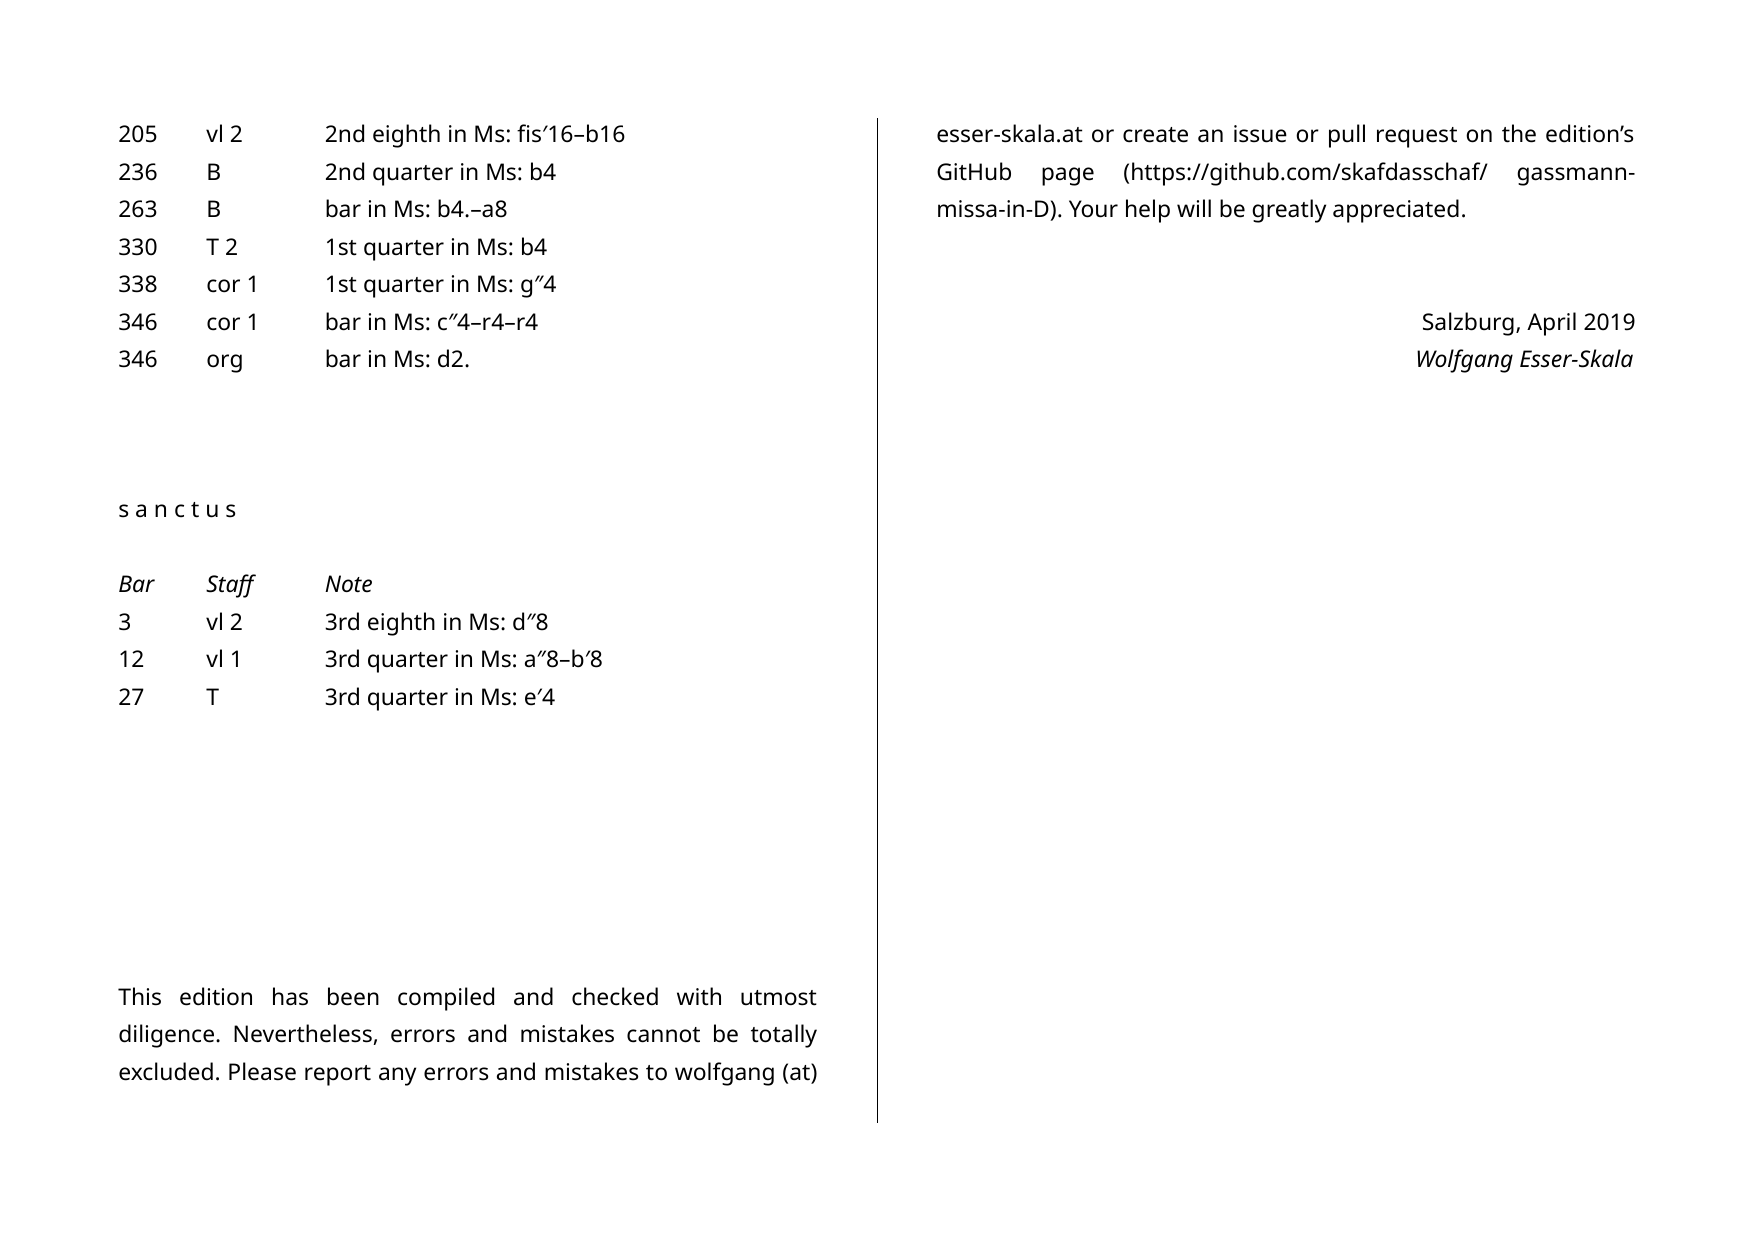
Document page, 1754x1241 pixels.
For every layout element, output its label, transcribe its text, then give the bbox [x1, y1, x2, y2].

text This edition has been compiled and checked with utmost diligence. Nevertheless, errors and mistakes cannot be totally excluded. Please report any errors and mistakes to wolfgang (at) [118, 981, 818, 1087]
text Bar Staff Note 3 vl 2 3rd eighth in Ms: d″8 12 vl 1 3rd quarter in Ms: a″8–b′8 27 T 3rd quarter in Ms: e′4 [118, 568, 818, 712]
text esser-skala.at or create an issue or pull request on the edition’s GitHub page (https://github.com/skafdasschaf/ gassmann-missa-in-D). Your help will be greatly appreciated. [936, 118, 1636, 224]
text Salzburg, April 2019 Wolfgang Esser-Skala [936, 306, 1636, 374]
text 205 vl 2 2nd eighth in Ms: fis′16–b16 236 B 2nd quarter in Ms: b4 263 B bar in Ms: b4.–a8 330 T 2 1st quarter in Ms: b4 338 cor 1 1st quarter in Ms: g″4 346 cor 1 bar in Ms: c″4–r4–r4 346 org bar in Ms: d2. s a n c t u s [118, 118, 818, 524]
